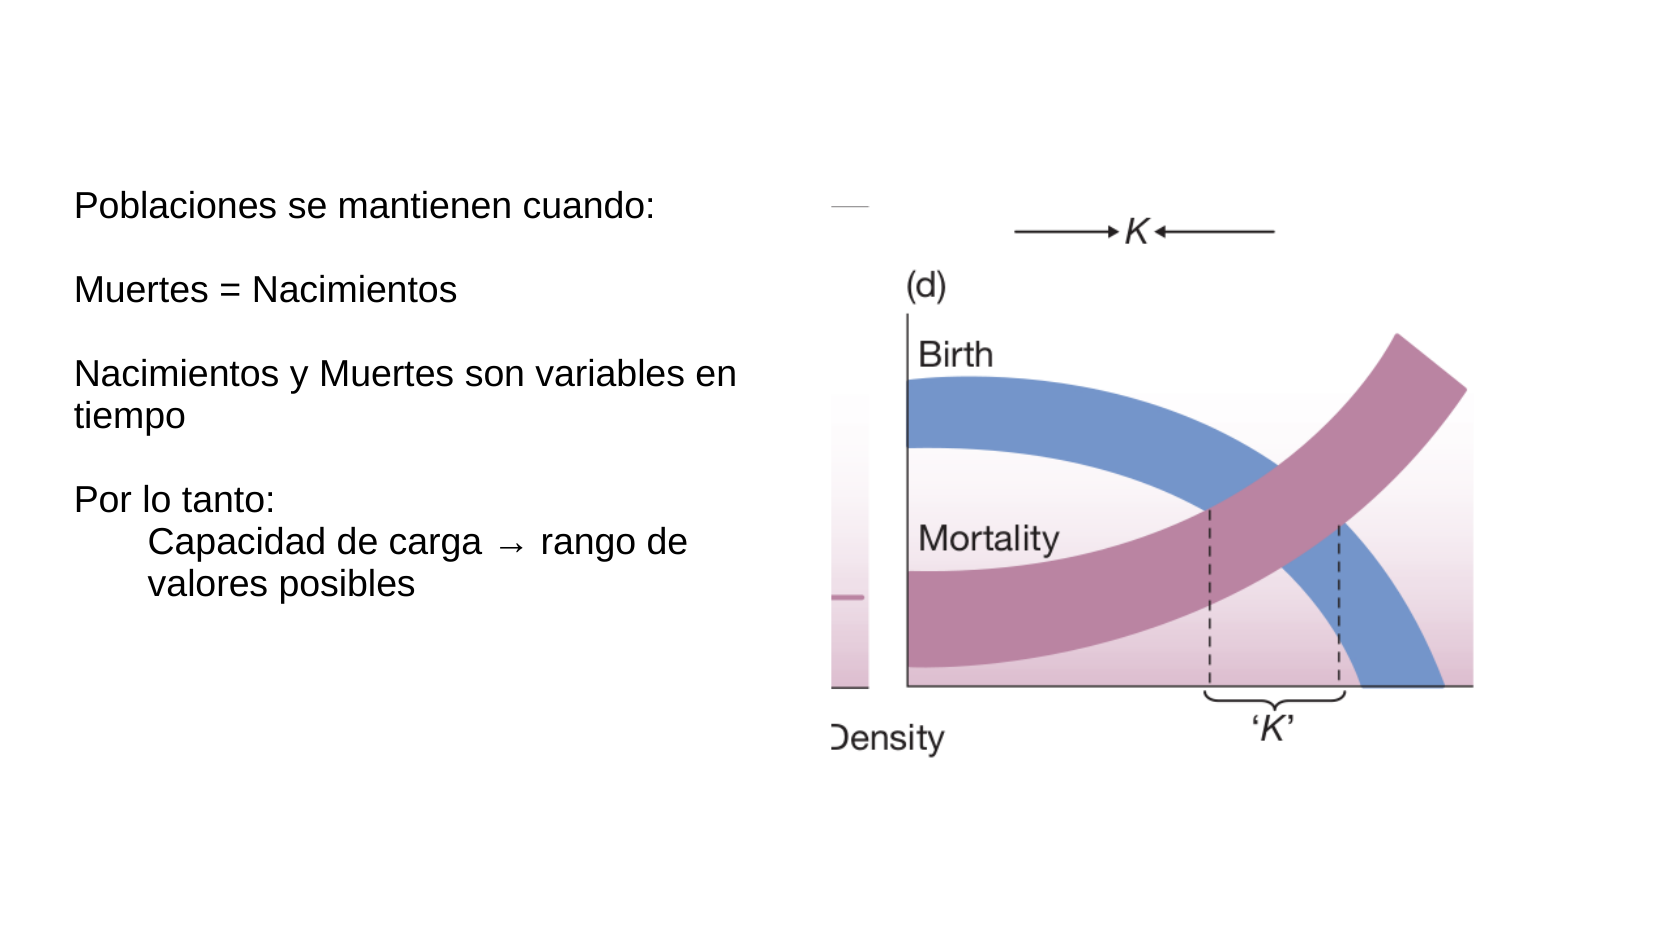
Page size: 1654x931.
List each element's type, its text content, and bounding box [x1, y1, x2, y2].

text_box Poblaciones se mantienen cuando: Muertes = Nacimientos Nacimientos y Muertes son variables en tiempo Por lo tanto: Capacidad de carga → rango de valores posibles [59, 177, 798, 612]
picture [831, 206, 1565, 768]
